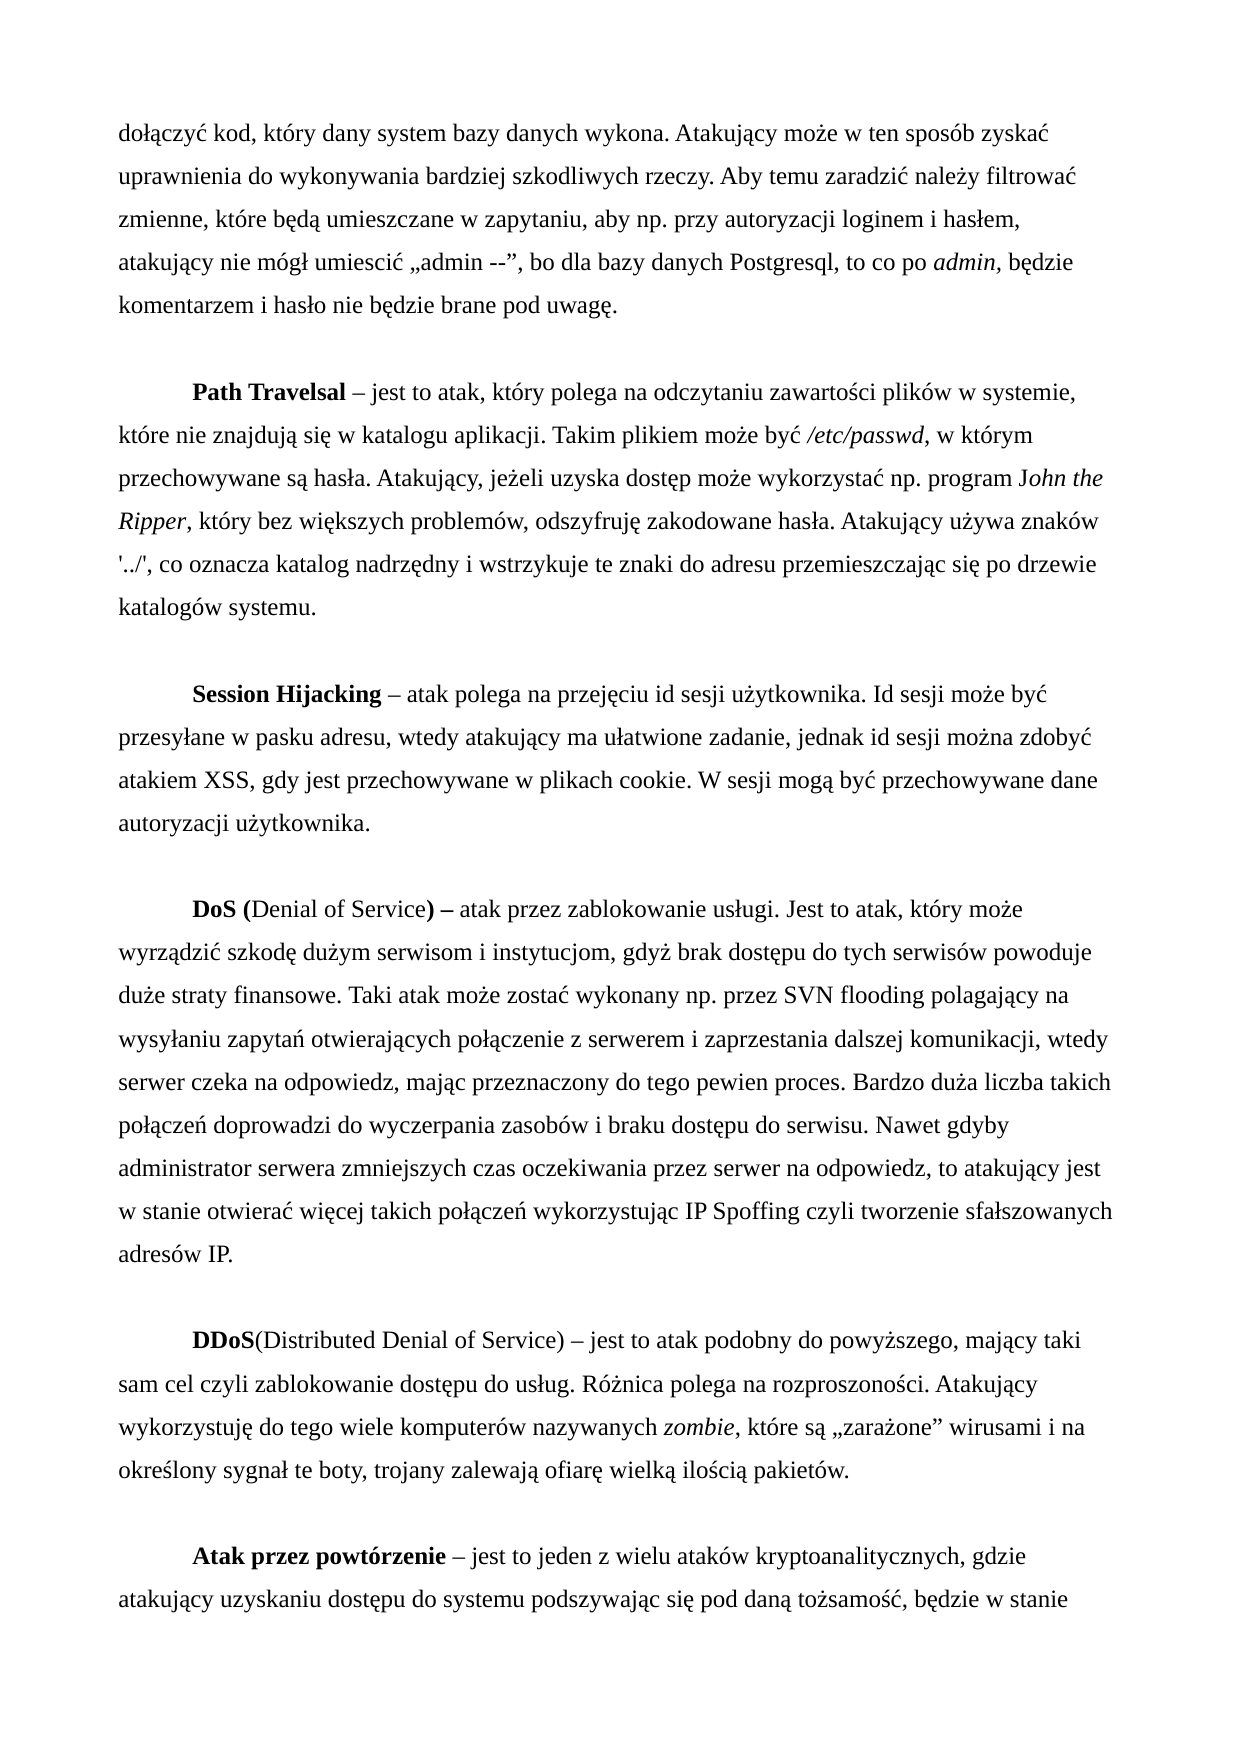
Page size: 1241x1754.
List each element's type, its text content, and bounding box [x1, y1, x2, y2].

text dołączyć kod, który dany system bazy danych wykona. Atakujący może w ten sposób zyskać uprawnienia do wykonywania bardziej szkodliwych rzeczy. Aby temu zaradzić należy filtrować zmienne, które będą umieszczane w zapytaniu, aby np. przy autoryzacji loginem i hasłem, atakujący nie mógł umiescić „admin --”, bo dla bazy danych Postgresql, to co po admin, będzie komentarzem i hasło nie będzie brane pod uwagę. [118, 118, 1122, 319]
text Atak przez powtórzenie – jest to jeden z wielu ataków kryptoanalitycznych, gdzie atakujący uzyskaniu dostępu do systemu podszywając się pod daną tożsamość, będzie w stanie [118, 1541, 1122, 1613]
text Session Hijacking – atak polega na przejęciu id sesji użytkownika. Id sesji może być przesyłane w pasku adresu, wtedy atakujący ma ułatwione zadanie, jednak id sesji można zdobyć atakiem XSS, gdy jest przechowywane w plikach cookie. W sesji mogą być przechowywane dane autoryzacji użytkownika. [118, 679, 1122, 837]
text DDoS(Distributed Denial of Service) – jest to atak podobny do powyższego, mający taki sam cel czyli zablokowanie dostępu do usług. Różnica polega na rozproszoności. Atakujący wykorzystuję do tego wiele komputerów nazywanych zombie, które są „zarażone” wirusami i na określony sygnał te boty, trojany zalewają ofiarę wielką ilością pakietów. [118, 1326, 1122, 1484]
text DoS (Denial of Service) – atak przez zablokowanie usługi. Jest to atak, który może wyrządzić szkodę dużym serwisom i instytucjom, gdyż brak dostępu do tych serwisów powoduje duże straty finansowe. Taki atak może zostać wykonany np. przez SVN flooding polagający na wysyłaniu zapytań otwierających połączenie z serwerem i zaprzestania dalszej komunikacji, wtedy serwer czeka na odpowiedz, mając przeznaczony do tego pewien proces. Bardzo duża liczba takich połączeń doprowadzi do wyczerpania zasobów i braku dostępu do serwisu. Nawet gdyby administrator serwera zmniejszych czas oczekiwania przez serwer na odpowiedz, to atakujący jest w stanie otwierać więcej takich połączeń wykorzystując IP Spoffing czyli tworzenie sfałszowanych adresów IP. [118, 894, 1122, 1268]
text Path Travelsal – jest to atak, który polega na odczytaniu zawartości plików w systemie, które nie znajdują się w katalogu aplikacji. Takim plikiem może być /etc/passwd, w którym przechowywane są hasła. Atakujący, jeżeli uzyska dostęp może wykorzystać np. program John the Ripper, który bez większych problemów, odszyfruję zakodowane hasła. Atakujący używa znaków '../', co oznacza katalog nadrzędny i wstrzykuje te znaki do adresu przemieszczając się po drzewie katalogów systemu. [118, 377, 1122, 621]
